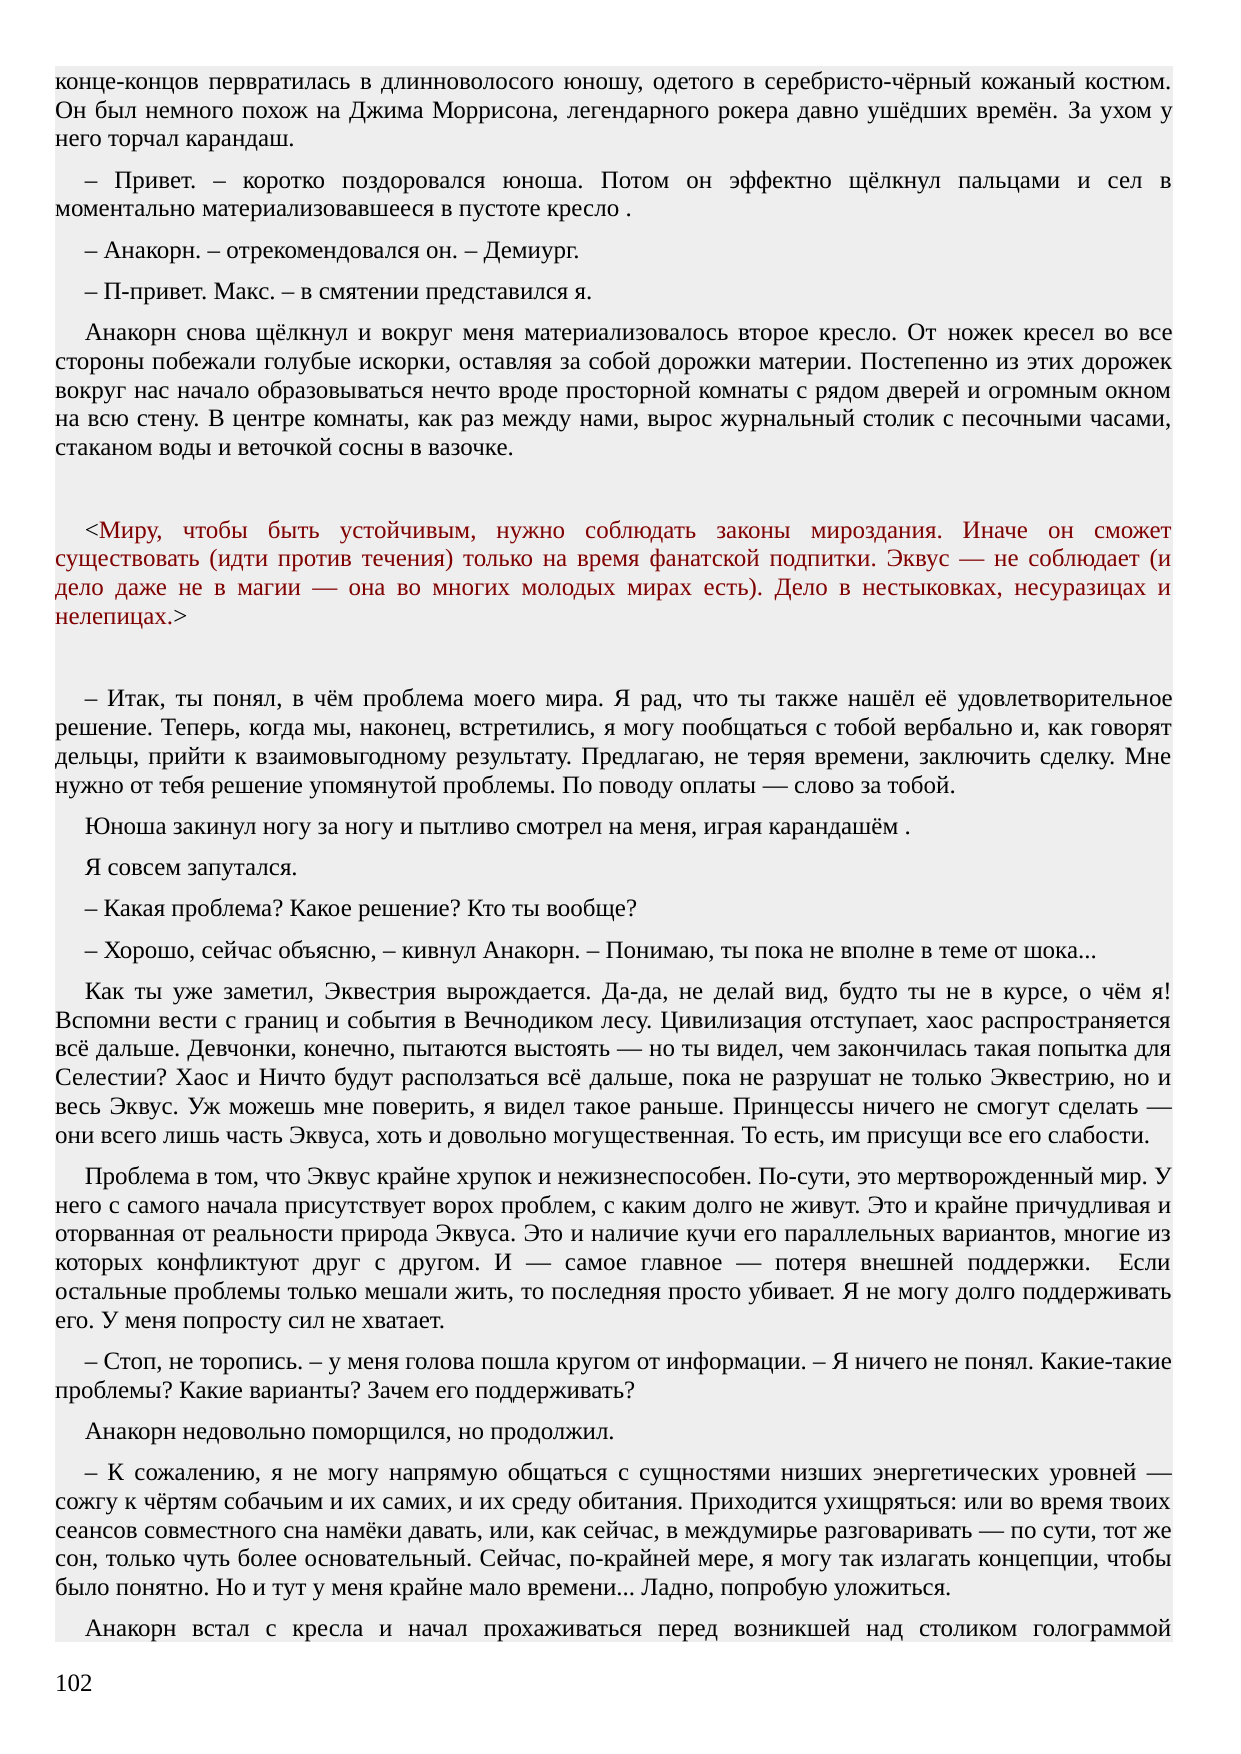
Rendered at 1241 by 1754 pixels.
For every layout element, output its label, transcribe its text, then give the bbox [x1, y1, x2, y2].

text <Миру, чтобы быть устойчивым, нужно соблюдать законы мироздания. Иначе он сможет существовать (идти против течения) только на время фанатской подпитки. Эквус — не соблюдает (и дело даже не в магии — она во многих молодых мирах есть). Дело в нестыковках, несуразицах и нелепицах.> [55, 515, 1173, 630]
text – Привет. – коротко поздоровался юноша. Потом он эффектно щёлкнул пальцами и сел в моментально материализовавшееся в пустоте кресло . [55, 165, 1173, 222]
text – Анакорн. – отрекомендовался он. – Демиург. [55, 235, 1173, 263]
text Анакорн недовольно поморщился, но продолжил. [55, 1416, 1173, 1445]
text – К сожалению, я не могу напрямую общаться с сущностями низших энергетических уровней — сожгу к чёртям собачьим и их самих, и их среду обитания. Приходится ухищряться: или во время твоих сеансов совместного сна намёки давать, или, как сейчас, в междумирье разговаривать — по сути, тот же сон, только чуть более основательный. Сейчас, по-крайней мере, я могу так излагать концепции, чтобы было понятно. Но и тут у меня крайне мало времени... Ладно, попробую уложиться. [55, 1457, 1173, 1601]
text – Хорошо, сейчас объясню, – кивнул Анакорн. – Понимаю, ты пока не вполне в теме от шока... [55, 935, 1173, 963]
text Юноша закинул ногу за ногу и пытливо смотрел на меня, играя карандашём . [55, 811, 1173, 840]
text Как ты уже заметил, Эквестрия вырождается. Да-да, не делай вид, будто ты не в курсе, о чём я! Вспомни вести с границ и события в Вечнодиком лесу. Цивилизация отступает, хаос распространяется всё дальше. Девчонки, конечно, пытаются выстоять — но ты видел, чем закончилась такая попытка для Селестии? Хаос и Ничто будут расползаться всё дальше, пока не разрушат не только Эквестрию, но и весь Эквус. Уж можешь мне поверить, я видел такое раньше. Принцессы ничего не смогут сделать — они всего лишь часть Эквуса, хоть и довольно могущественная. То есть, им присущи все его слабости. [55, 976, 1173, 1148]
text – П-привет. Макс. – в смятении представился я. [55, 276, 1173, 305]
text – Итак, ты понял, в чём проблема моего мира. Я рад, что ты также нашёл её удовлетворительное решение. Теперь, когда мы, наконец, встретились, я могу пообщаться с тобой вербально и, как говорят дельцы, прийти к взаимовыгодному результату. Предлагаю, не теряя времени, заключить сделку. Мне нужно от тебя решение упомянутой проблемы. По поводу оплаты — слово за тобой. [55, 683, 1173, 798]
text Анакорн снова щёлкнул и вокруг меня материализовалось второе кресло. От ножек кресел во все стороны побежали голубые искорки, оставляя за собой дорожки материи. Постепенно из этих дорожек вокруг нас начало образовываться нечто вроде просторной комнаты с рядом дверей и огромным окном на всю стену. В центре комнаты, как раз между нами, вырос журнальный столик с песочными часами, стаканом воды и веточкой сосны в вазочке. [55, 317, 1173, 461]
text – Стоп, не торопись. – у меня голова пошла кругом от информации. – Я ничего не понял. Какие-такие проблемы? Какие варианты? Зачем его поддерживать? [55, 1346, 1173, 1403]
text Анакорн встал с кресла и начал прохаживаться перед возникшей над столиком голограммой [55, 1613, 1173, 1642]
text конце-концов первратилась в длинноволосого юношу, одетого в серебристо-чёрный кожаный костюм. Он был немного похож на Джима Моррисона, легендарного рокера давно ушёдших времён. За ухом у него торчал карандаш. [55, 66, 1173, 152]
text Я совсем запутался. [55, 852, 1173, 881]
text – Какая проблема? Какое решение? Кто ты вообще? [55, 893, 1173, 922]
text Проблема в том, что Эквус крайне хрупок и нежизнеспособен. По-сути, это мертворожденный мир. У него с самого начала присутствует ворох проблем, с каким долго не живут. Это и крайне причудливая и оторванная от реальности природа Эквуса. Это и наличие кучи его параллельных вариантов, многие из которых конфликтуют друг с другом. И — самое главное — потеря внешней поддержки. Если остальные проблемы только мешали жить, то последняя просто убивает. Я не могу долго поддерживать его. У меня попросту сил не хватает. [55, 1161, 1173, 1333]
